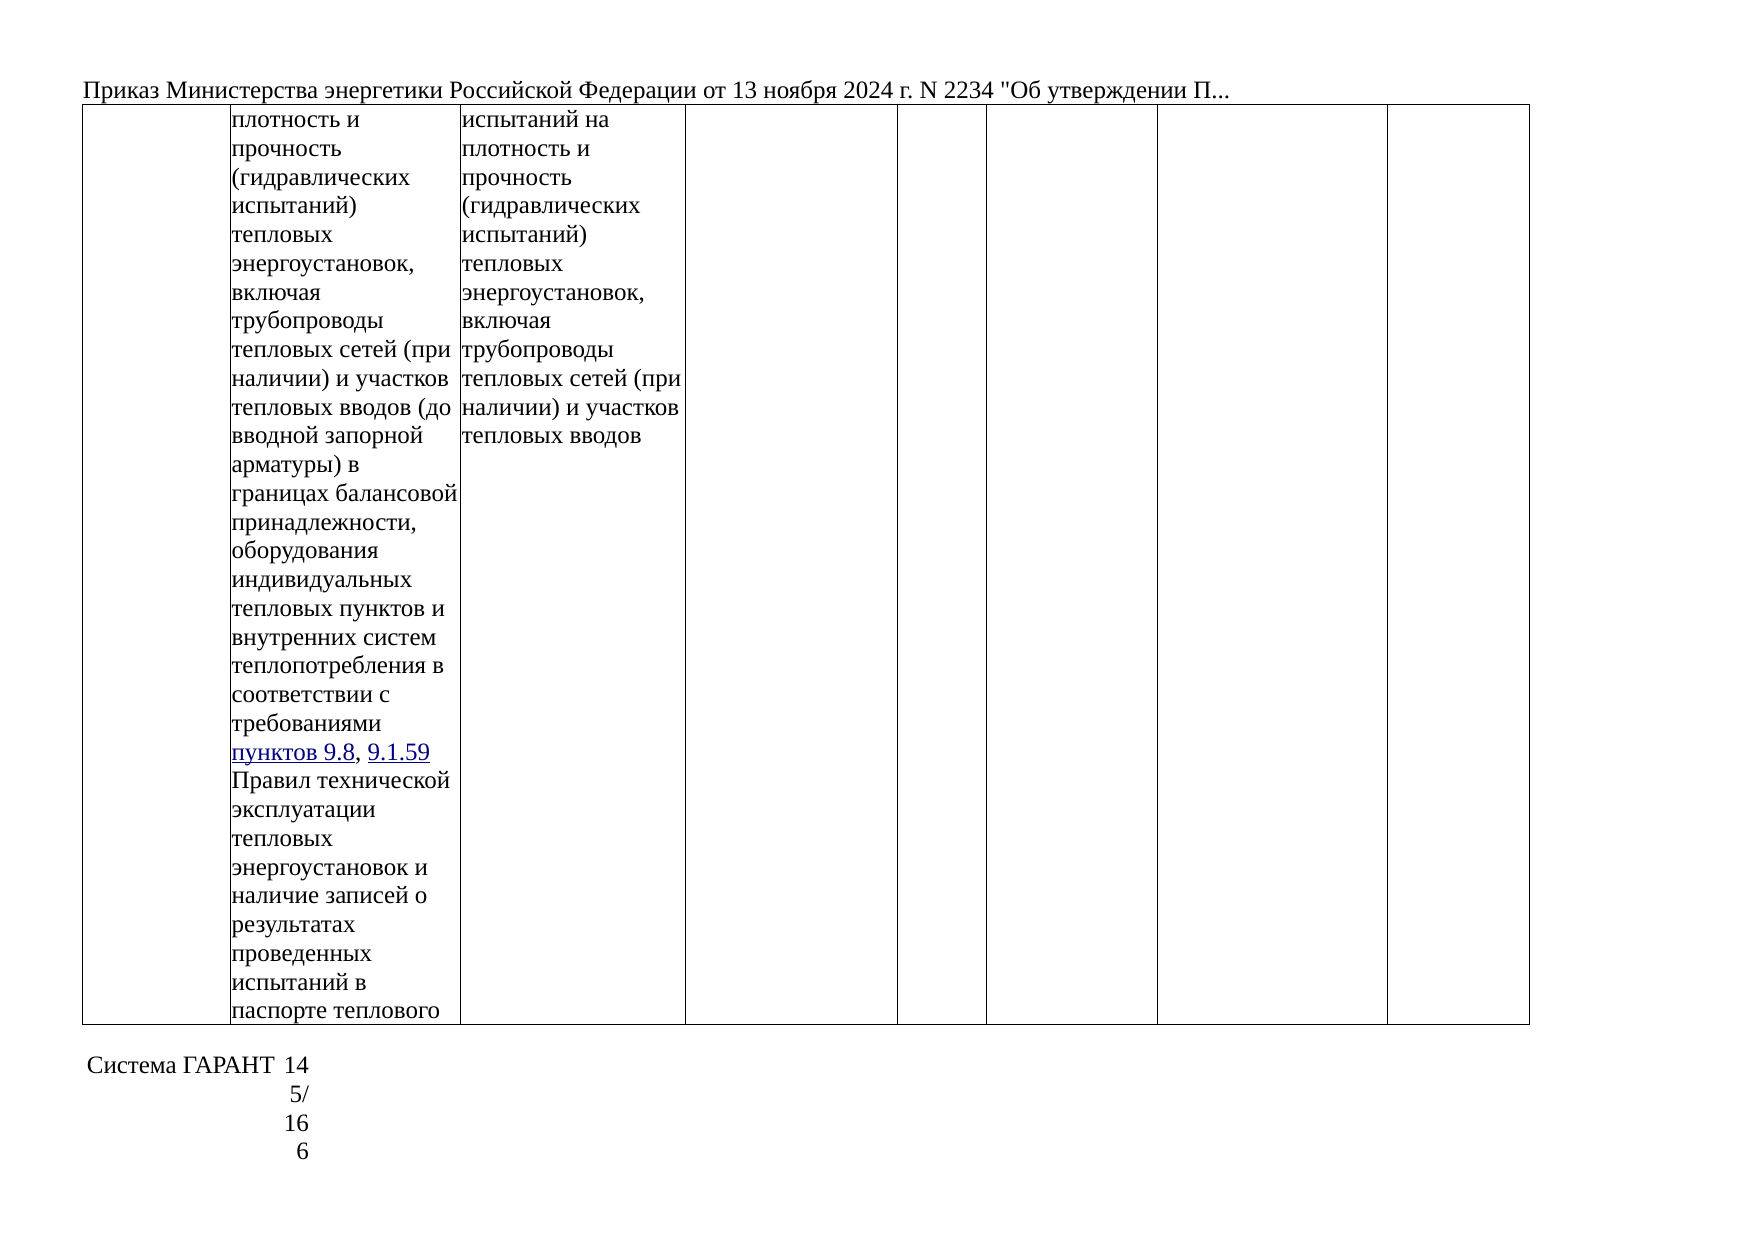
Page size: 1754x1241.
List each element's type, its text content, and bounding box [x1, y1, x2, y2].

table_cell [686, 105, 897, 1024]
table_cell плотность и прочность (гидравлических испытаний) тепловых энергоустановок, включая трубопроводы тепловых сетей (при наличии) и участков тепловых вводов (до вводной запорной арматуры) в границах балансовой принадлежности, оборудования индивидуальных тепловых пунктов и внутренних систем теплопотребления в соответствии с требованиями пунктов 9.8, 9.1.59 Правил технической эксплуатации тепловых энергоустановок и наличие записей о результатах проведенных испытаний в паспорте теплового [231, 105, 460, 1024]
table_cell [1530, 104, 1671, 1024]
table_cell [898, 105, 986, 1024]
table_cell [83, 105, 230, 1024]
table_cell [1388, 105, 1529, 1024]
table_cell испытаний на плотность и прочность (гидравлических испытаний) тепловых энергоустановок, включая трубопроводы тепловых сетей (при наличии) и участков тепловых вводов [461, 105, 685, 1024]
table_cell [987, 105, 1157, 1024]
table_cell [1158, 105, 1387, 1024]
